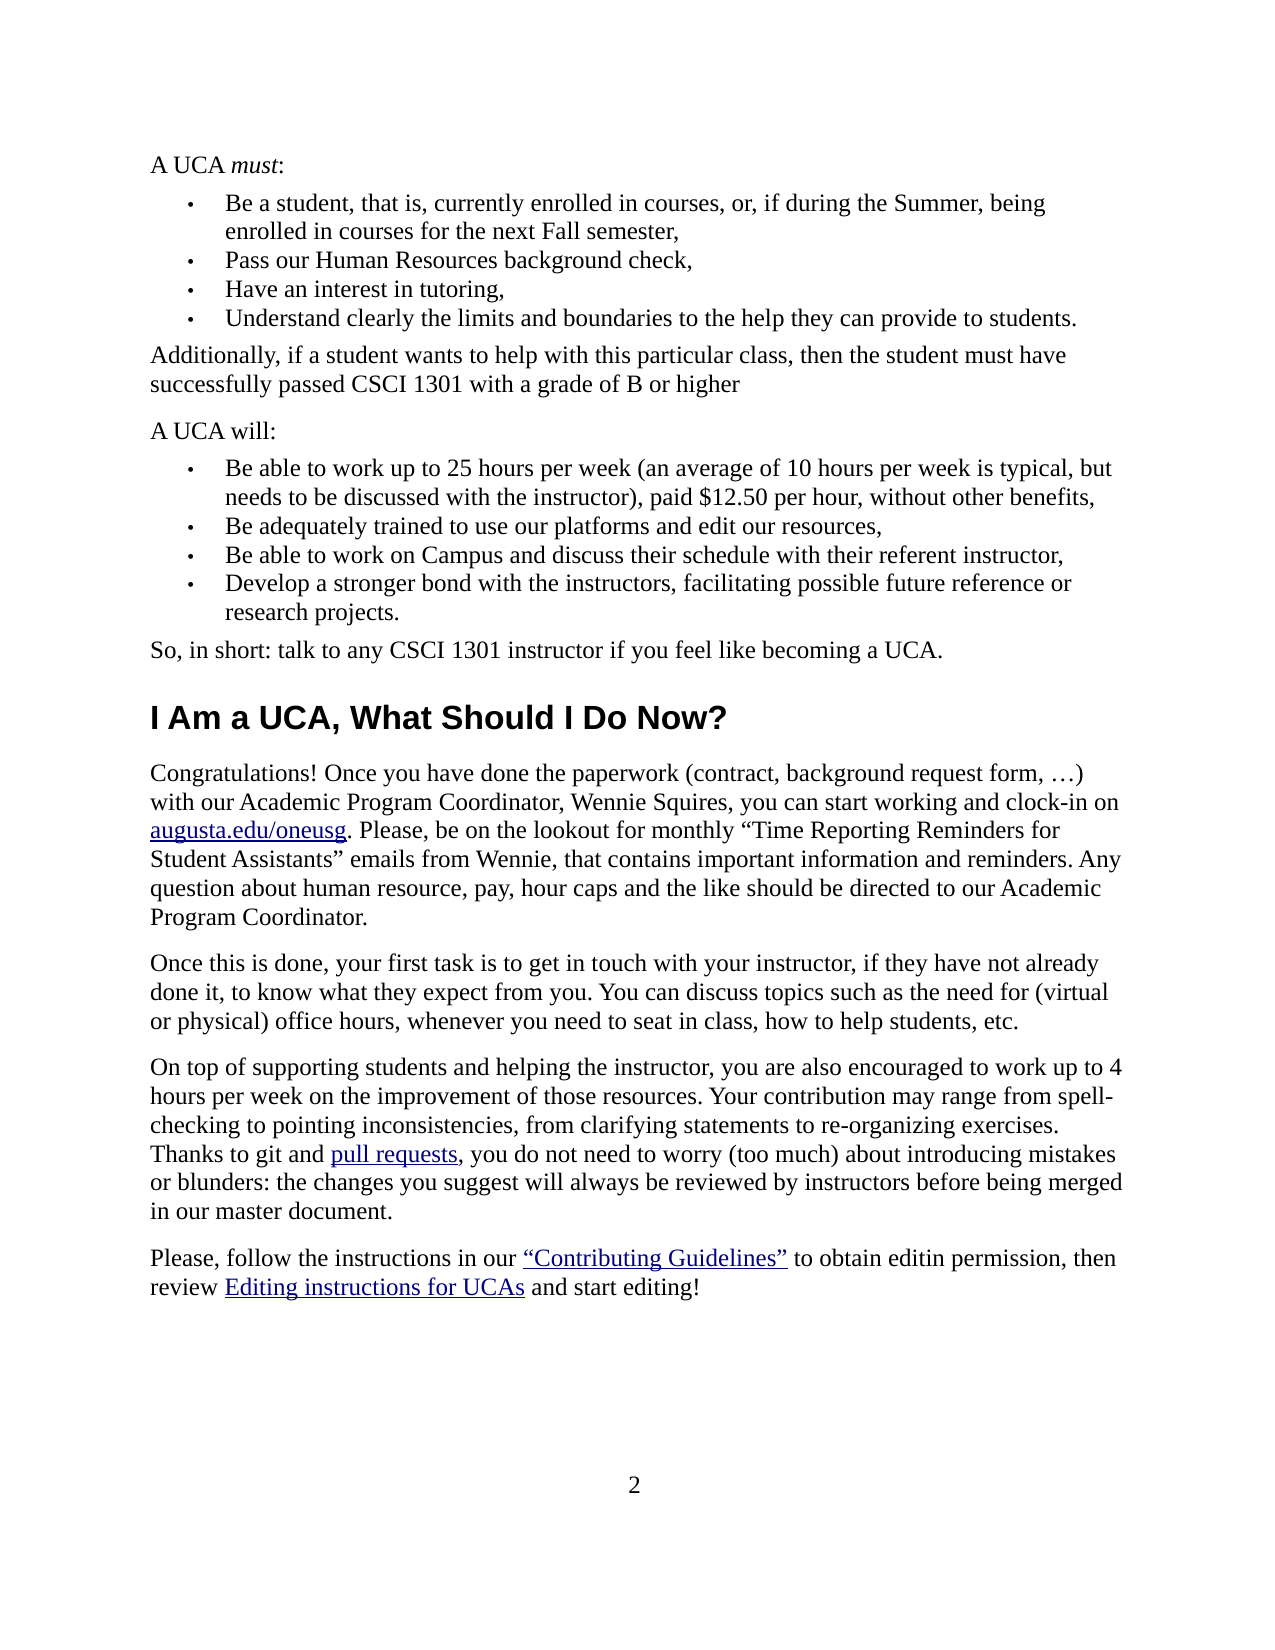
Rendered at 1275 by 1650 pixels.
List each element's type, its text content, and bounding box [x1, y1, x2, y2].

text Once this is done, your first task is to get in touch with your instructor, if they have not already done it, to know what they expect from you. You can discuss topics such as the need for (virtual or physical) office hours, whenever you need to seat in class, how to help students, etc. [150, 948, 1125, 1034]
text A UCA will: [150, 416, 1125, 444]
list Be a student, that is, currently enrolled in courses, or, if during the Summer, being enrolled in courses for the next Fall semester, [187, 188, 1125, 245]
text Congratulations! Once you have done the paperwork (contract, background request form, …) with our Academic Program Coordinator, Wennie Squires, you can start working and clock-in on augusta.edu/oneusg. Please, be on the lookout for monthly “Time Reporting Reminders for Student Assistants” emails from Wennie, that contains important information and reminders. Any question about human resource, pay, hour caps and the like should be directed to our Academic Program Coordinator. [150, 758, 1125, 930]
list Have an interest in tutoring, [187, 274, 1125, 303]
subtitle I Am a UCA, What Should I Do Now? [150, 698, 1125, 736]
text On top of supporting students and helping the instructor, you are also encouraged to work up to 4 hours per week on the improvement of those resources. Your contribution may range from spell-checking to pointing inconsistencies, from clarifying statements to re-organizing exercises. Thanks to git and pull requests, you do not need to worry (too much) about introducing mistakes or blunders: the changes you suggest will always be reviewed by instructors before being merged in our master document. [150, 1052, 1125, 1225]
list Be able to work on Campus and discuss their schedule with their referent instructor, [187, 540, 1125, 568]
text Additionally, if a student wants to help with this particular class, then the student must have successfully passed CSCI 1301 with a grade of B or higher [150, 340, 1125, 398]
list Pass our Human Resources background check, [187, 245, 1125, 274]
list Be able to work up to 25 hours per week (an average of 10 hours per week is typical, but needs to be discussed with the instructor), paid $12.50 per hour, without other benefits, [187, 453, 1125, 511]
list Develop a stronger bond with the instructors, facilitating possible future reference or research projects. [187, 568, 1125, 626]
text So, in short: talk to any CSCI 1301 instructor if you feel like becoming a UCA. [150, 635, 1125, 664]
text Please, follow the instructions in our “Contributing Guidelines” to obtain editin permission, then review Editing instructions for UCAs and start editing! [150, 1243, 1125, 1300]
text A UCA must: [150, 150, 1125, 179]
list Understand clearly the limits and boundaries to the help they can provide to students. [187, 303, 1125, 331]
list Be adequately trained to use our platforms and edit our resources, [187, 511, 1125, 540]
